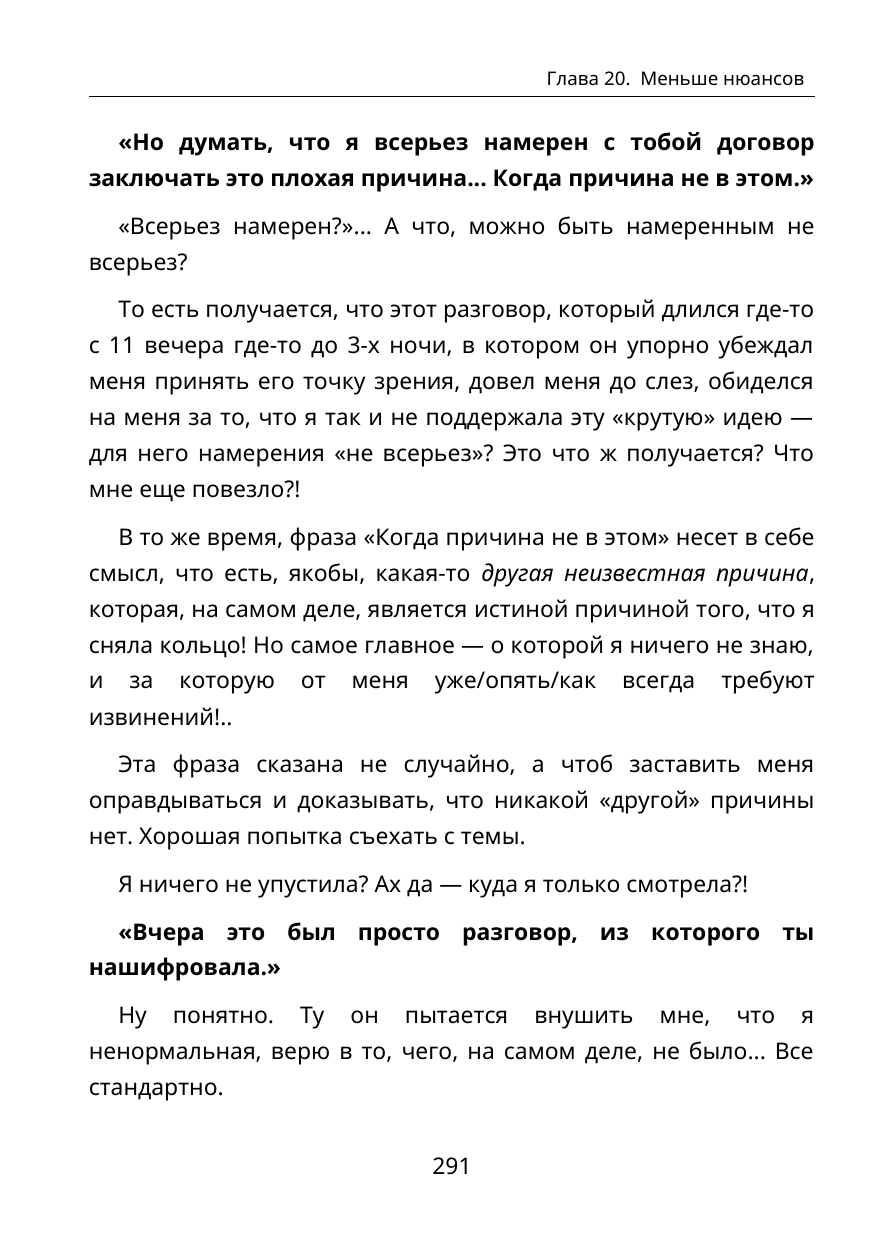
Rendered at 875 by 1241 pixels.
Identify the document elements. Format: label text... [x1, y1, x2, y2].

text «Вчера это был просто разговор, из которого ты нашифровала.» [88, 915, 815, 983]
text «Всерьез намерен?»... А что, можно быть намеренным не всерьез? [88, 210, 815, 277]
text В то же время, фраза «Когда причина не в этом» несет в себе смысл, что есть, якобы, какая-то другая неизвестная причина, которая, на самом деле, является истиной причиной того, что я сняла кольцо! Но самое главное — о которой я ничего не знаю, и за которую от меня уже/опять/как всегда требуют извинений!.. [88, 521, 815, 732]
text Эта фраза сказана не случайно, а чтоб заставить меня оправдываться и доказывать, что никакой «другой» причины нет. Хорошая попытка съехать с темы. [88, 748, 815, 851]
text «Но думать, что я всерьез намерен с тобой договор заключать это плохая причина... Когда причина не в этом.» [88, 126, 815, 193]
text То есть получается, что этот разговор, который длился где-то с 11 вечера где-то до 3-х ночи, в котором он упорно убеждал меня принять его точку зрения, довел меня до слез, обиделся на меня за то, что я так и не поддержала эту «крутую» идею — для него намерения «не всерьез»? Это что ж получается? Что мне еще повезло?! [88, 293, 815, 504]
text Я ничего не упустила? Ах да — куда я только смотрела?! [88, 868, 815, 899]
text Ну понятно. Ту он пытается внушить мне, что я ненормальная, верю в то, чего, на самом деле, не было... Все стандартно. [88, 999, 815, 1102]
